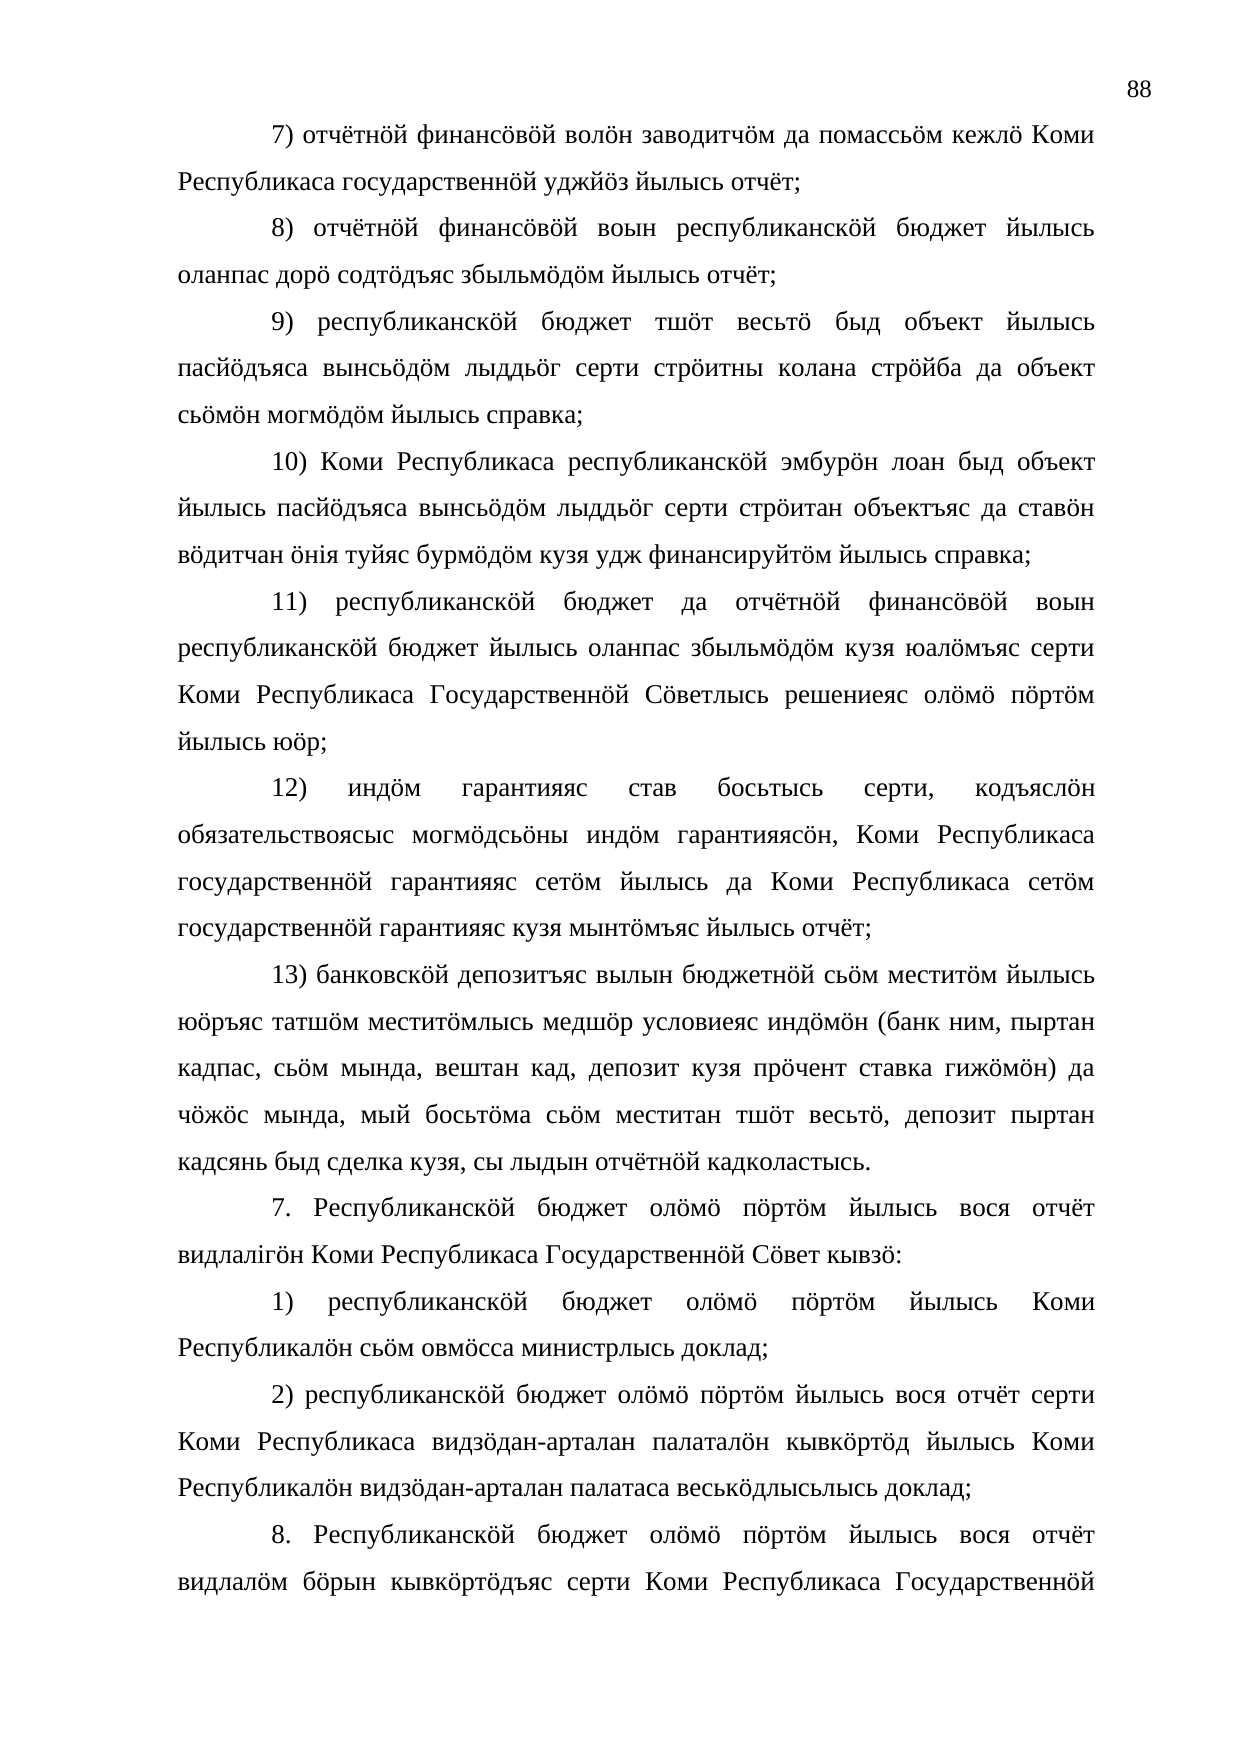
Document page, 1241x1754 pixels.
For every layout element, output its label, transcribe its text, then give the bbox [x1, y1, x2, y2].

text 10) Коми Республикаса республиканскöй эмбурöн лоан быд объект йылысь пасйöдъяса вынсьöдöм лыддьöг серти стрöитан объектъяс да ставöн вöдитчан öнія туйяс бурмöдöм кузя удж финансируйтöм йылысь справка; [177, 445, 1096, 569]
text 13) банковскöй депозитъяс вылын бюджетнöй сьöм меститöм йылысь юöръяс татшöм меститöмлысь медшöр условиеяс индöмöн (банк ним, пыртан кадпас, сьöм мында, вештан кад, депозит кузя прöчент ставка гижöмöн) да чöжöс мында, мый босьтöма сьöм меститан тшöт весьтö, депозит пыртан кадсянь быд сделка кузя, сы лыдын отчётнöй кадколастысь. [177, 958, 1096, 1176]
text 9) республиканскöй бюджет тшöт весьтö быд объект йылысь пасйöдъяса вынсьöдöм лыддьöг серти стрöитны колана стрöйба да объект сьöмöн могмöдöм йылысь справка; [177, 305, 1096, 429]
text 7) отчётнöй финансöвöй волöн заводитчöм да помассьöм кежлö Коми Республикаса государственнöй уджйöз йылысь отчёт; [177, 118, 1096, 196]
text 1) республиканскöй бюджет олöмö пöртöм йылысь Коми Республикалöн сьöм овмöсса министрлысь доклад; [177, 1285, 1096, 1363]
text 8. Республиканскöй бюджет олöмö пöртöм йылысь вося отчёт видлалöм бöрын кывкöртöдъяс серти Коми Республикаса Государственнöй [177, 1518, 1096, 1596]
text 11) республиканскöй бюджет да отчётнöй финансöвöй воын республиканскöй бюджет йылысь оланпас збыльмöдöм кузя юалöмъяс серти Коми Республикаса Государственнöй Сöветлысь решениеяс олöмö пöртöм йылысь юöр; [177, 585, 1096, 756]
text 12) индöм гарантияяс став босьтысь серти, кодъяслöн обязательствоясыс могмöдсьöны индöм гарантияясöн, Коми Республикаса государственнöй гарантияяс сетöм йылысь да Коми Республикаса сетöм государственнöй гарантияяс кузя мынтöмъяс йылысь отчёт; [177, 771, 1096, 943]
text 2) республиканскöй бюджет олöмö пöртöм йылысь вося отчёт серти Коми Республикаса видзöдан-арталан палаталöн кывкöртöд йылысь Коми Республикалöн видзöдан-арталан палатаса веськöдлысьлысь доклад; [177, 1378, 1096, 1503]
text 8) отчётнöй финансöвöй воын республиканскöй бюджет йылысь оланпас дорö содтöдъяс збыльмöдöм йылысь отчёт; [177, 211, 1096, 289]
text 7. Республиканскöй бюджет олöмö пöртöм йылысь вося отчёт видлалігöн Коми Республикаса Государственнöй Сöвет кывзö: [177, 1191, 1096, 1269]
